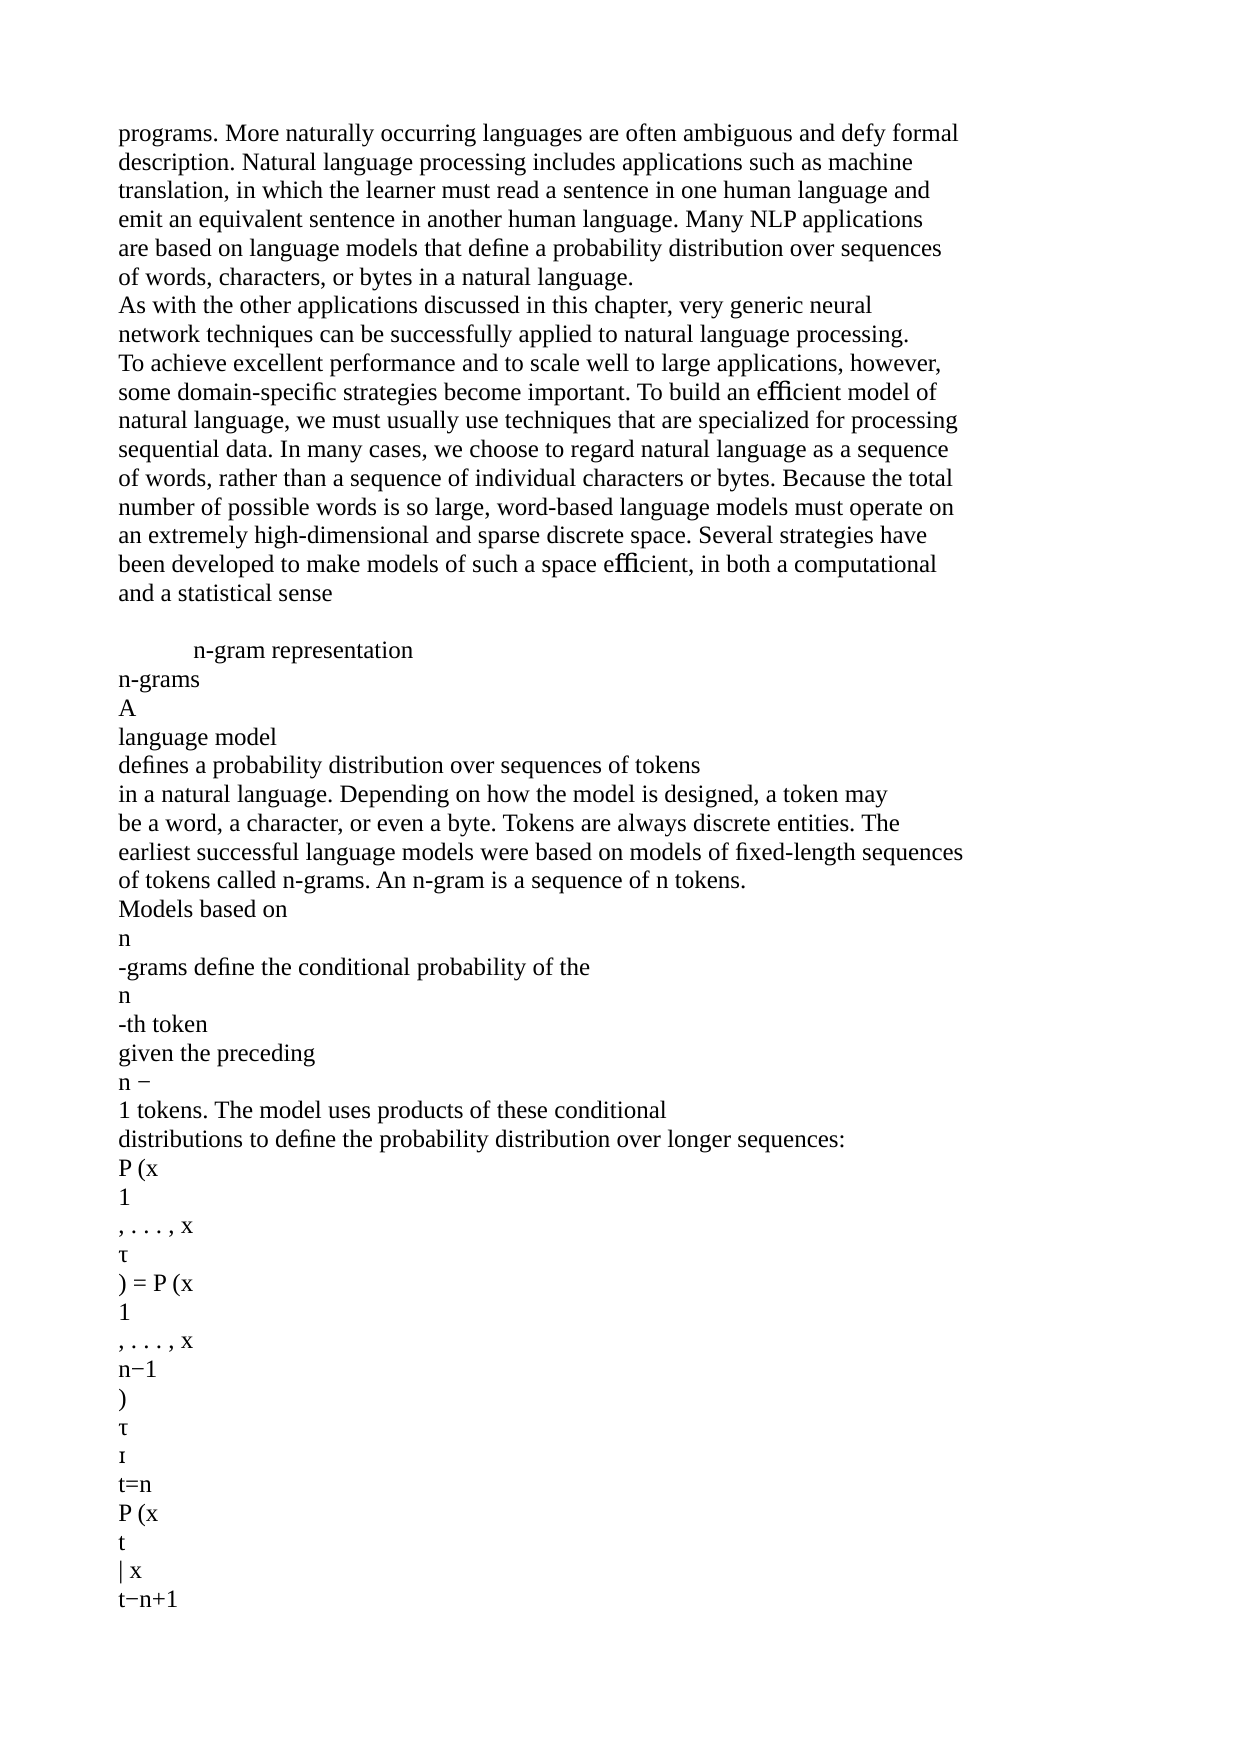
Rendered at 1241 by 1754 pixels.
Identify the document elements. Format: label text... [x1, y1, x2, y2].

text emit an equivalent sentence in another human language. Many NLP applications [118, 204, 1122, 233]
text translation, in which the learner must read a sentence in one human language and [118, 176, 1122, 204]
text , . . . , x [118, 1326, 1122, 1354]
text ) [118, 1383, 1122, 1412]
text description. Natural language processing includes applications such as machine [118, 147, 1122, 176]
text 1 [118, 1297, 1122, 1326]
text t [118, 1527, 1122, 1556]
text n-gram representation [118, 636, 1122, 664]
text As with the other applications discussed in this chapter, very generic neural [118, 291, 1122, 319]
text -grams deﬁne the conditional probability of the [118, 952, 1122, 981]
text P (x [118, 1498, 1122, 1527]
text ) = P (x [118, 1268, 1122, 1297]
text some domain-speciﬁc strategies become important. To build an eﬃcient model of [118, 377, 1122, 406]
text are based on language models that deﬁne a probability distribution over sequences [118, 233, 1122, 262]
text be a word, a character, or even a byte. Tokens are always discrete entities. The [118, 808, 1122, 837]
text distributions to deﬁne the probability distribution over longer sequences: [118, 1124, 1122, 1153]
text A [118, 693, 1122, 722]
text n-grams [118, 664, 1122, 693]
text of tokens called n-grams. An n-gram is a sequence of n tokens. [118, 866, 1122, 894]
text in a natural language. Depending on how the model is designed, a token may [118, 779, 1122, 808]
text n [118, 923, 1122, 952]
text language model [118, 722, 1122, 751]
text number of possible words is so large, word-based language models must operate on [118, 492, 1122, 521]
text programs. More naturally occurring languages are often ambiguous and defy formal [118, 118, 1122, 147]
text -th token [118, 1009, 1122, 1038]
text deﬁnes a probability distribution over sequences of tokens [118, 751, 1122, 779]
text given the preceding [118, 1038, 1122, 1067]
text  [118, 1441, 1122, 1469]
text sequential data. In many cases, we choose to regard natural language as a sequence [118, 434, 1122, 463]
text t=n [118, 1469, 1122, 1498]
text τ [118, 1412, 1122, 1441]
text Models based on [118, 894, 1122, 923]
text been developed to make models of such a space eﬃcient, in both a computational [118, 549, 1122, 578]
text of words, characters, or bytes in a natural language. [118, 262, 1122, 291]
text | x [118, 1556, 1122, 1584]
text t−n+1 [118, 1584, 1122, 1613]
text , . . . , x [118, 1211, 1122, 1239]
text n−1 [118, 1354, 1122, 1383]
text 1 tokens. The model uses products of these conditional [118, 1096, 1122, 1124]
text τ [118, 1239, 1122, 1268]
text 1 [118, 1182, 1122, 1211]
text n [118, 981, 1122, 1009]
text P (x [118, 1153, 1122, 1182]
text an extremely high-dimensional and sparse discrete space. Several strategies have [118, 521, 1122, 549]
text and a statistical sense [118, 578, 1122, 607]
text n − [118, 1067, 1122, 1096]
text of words, rather than a sequence of individual characters or bytes. Because the total [118, 463, 1122, 492]
text earliest successful language models were based on models of ﬁxed-length sequences [118, 837, 1122, 866]
text natural language, we must usually use techniques that are specialized for processing [118, 406, 1122, 434]
text To achieve excellent performance and to scale well to large applications, however, [118, 348, 1122, 377]
text network techniques can be successfully applied to natural language processing. [118, 319, 1122, 348]
